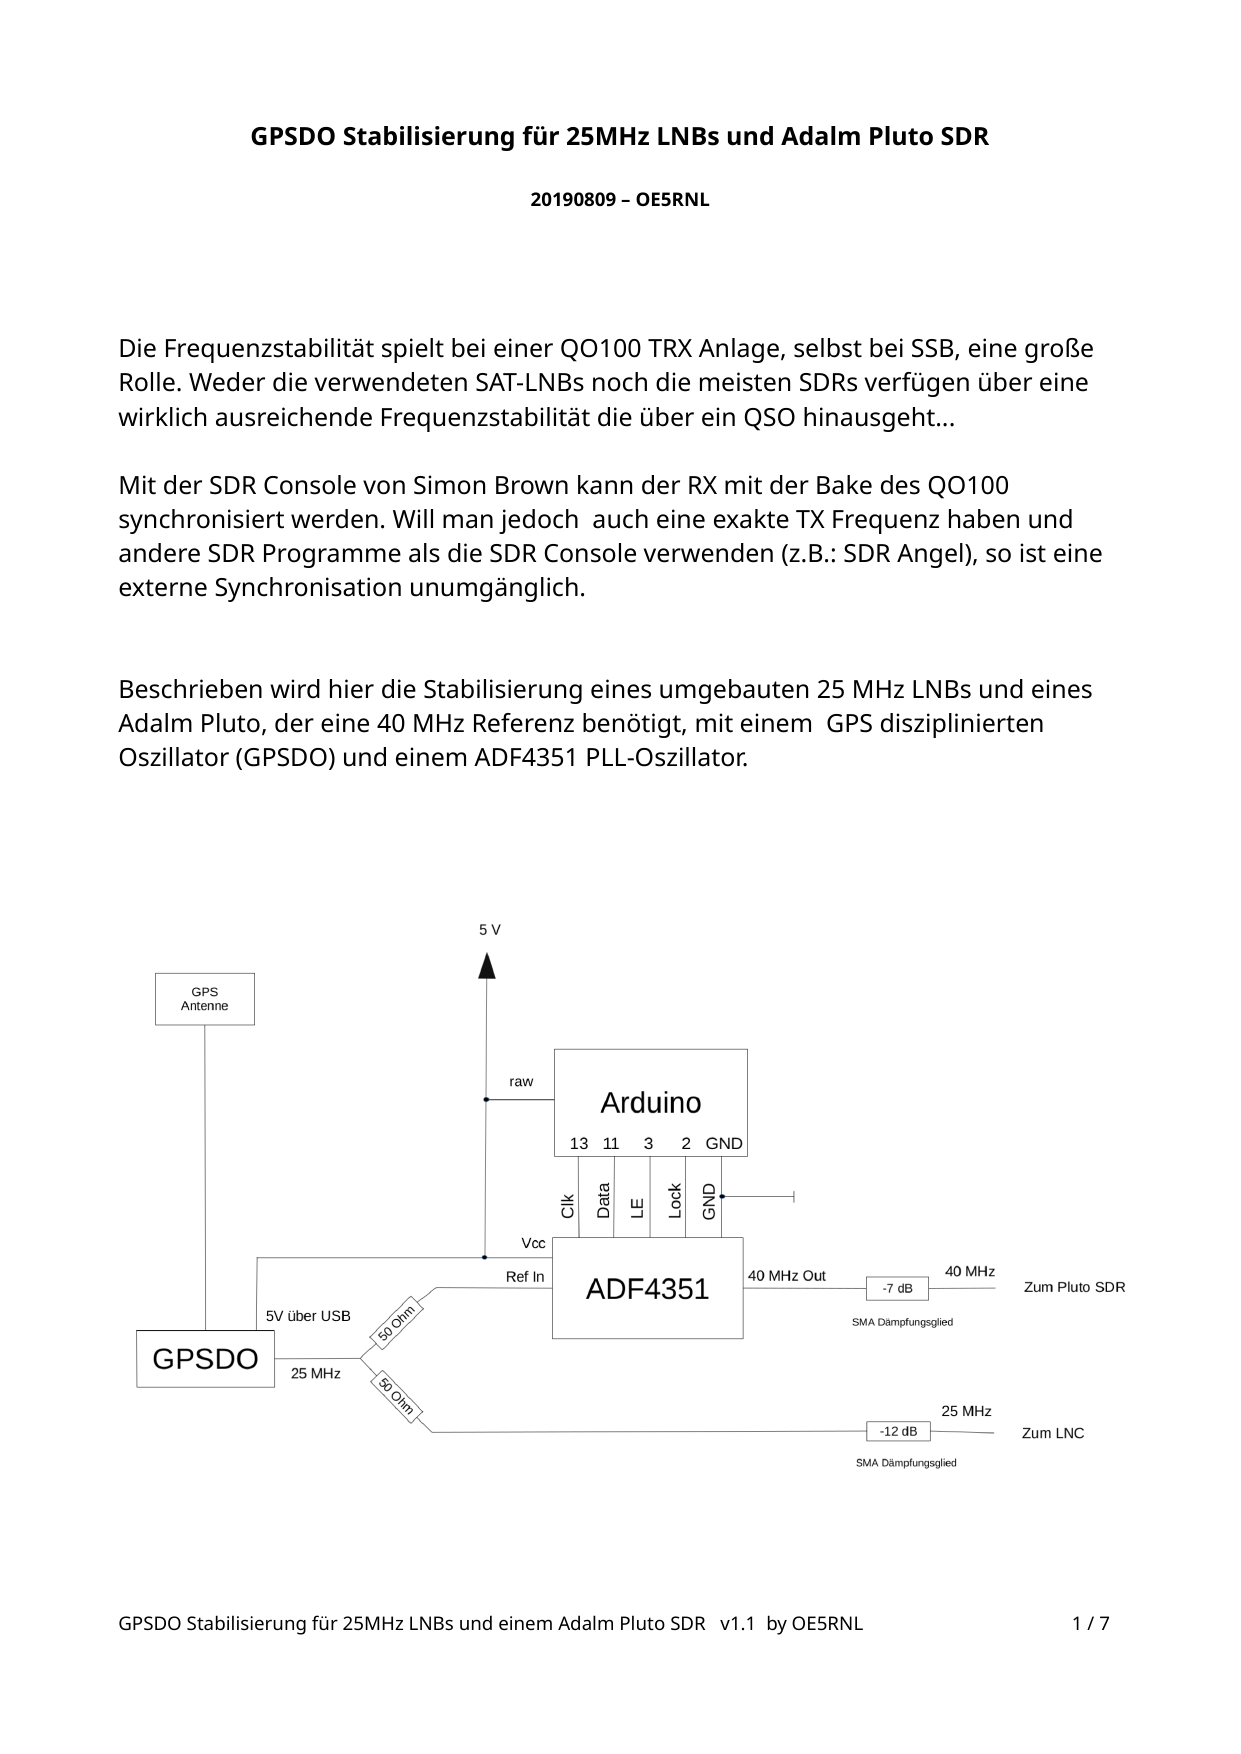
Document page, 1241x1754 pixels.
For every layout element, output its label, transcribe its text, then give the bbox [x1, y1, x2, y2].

text Beschrieben wird hier die Stabilisierung eines umgebauten 25 MHz LNBs und eines Adalm Pluto, der eine 40 MHz Referenz benötigt, mit einem GPS disziplinierten Oszillator (GPSDO) und einem ADF4351 PLL-Oszillator. [118, 672, 1122, 774]
text Mit der SDR Console von Simon Brown kann der RX mit der Bake des QO100 synchronisiert werden. Will man jedoch auch eine exakte TX Frequenz haben und andere SDR Programme als die SDR Console verwenden (z.B.: SDR Angel), so ist eine externe Synchronisation unumgänglich. [118, 467, 1122, 603]
text Die Frequenzstabilität spielt bei einer QO100 TRX Anlage, selbst bei SSB, eine große Rolle. Weder die verwendeten SAT-LNBs noch die meisten SDRs verfügen über eine wirklich ausreichende Frequenzstabilität die über ein QSO hinausgeht... [118, 331, 1122, 433]
picture [82, 906, 1156, 1498]
text GPSDO Stabilisierung für 25MHz LNBs und Adalm Pluto SDR [118, 118, 1122, 152]
text 20190809 – OE5RNL [118, 186, 1122, 212]
